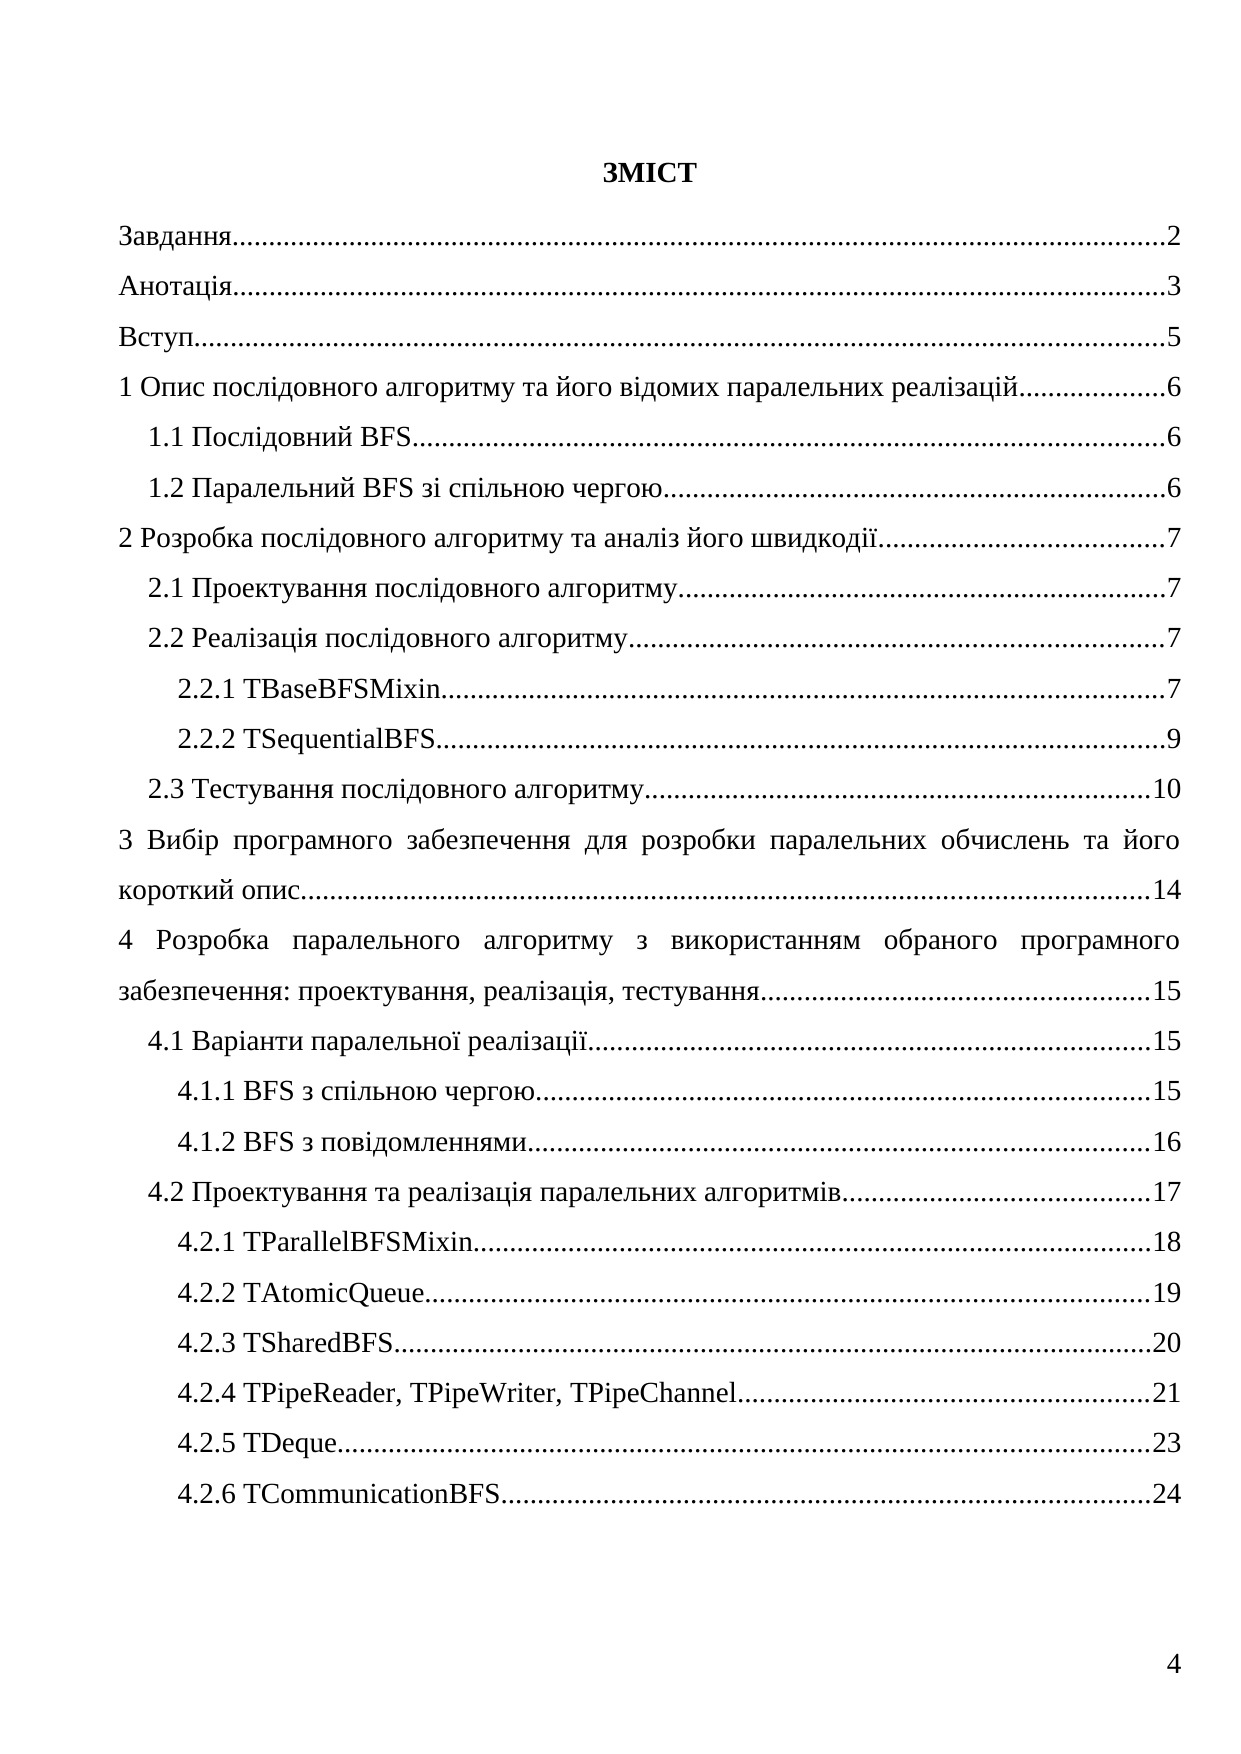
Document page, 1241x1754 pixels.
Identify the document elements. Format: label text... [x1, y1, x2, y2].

text 4.2.3 TSharedBFS 20 [177, 1325, 1181, 1358]
text 4.2 Проектування та реалізація паралельних алгоритмів 17 [148, 1174, 1181, 1208]
text 2.1 Проектування послідовного алгоритму 7 [148, 570, 1181, 604]
text 4.2.2 TAtomicQueue 19 [177, 1275, 1181, 1308]
text 4.1.2 BFS з повідомленнями 16 [177, 1124, 1181, 1157]
text Завдання 2 [118, 218, 1181, 252]
text 2 Розробка послідовного алгоритму та аналіз його швидкодії 7 [118, 520, 1181, 553]
text 4.1 Варіанти паралельної реалізації 15 [148, 1023, 1181, 1057]
text 4.2.1 TParallelBFSMixin 18 [177, 1224, 1181, 1258]
text 1 Опис послідовного алгоритму та його відомих паралельних реалізацій 6 [118, 369, 1181, 403]
text 1.1 Послідовний BFS 6 [148, 419, 1181, 453]
text 3 Вибір програмного забезпечення для розробки паралельних обчислень та його короткий опис 14 [118, 822, 1181, 906]
text 2.2.2 TSequentialBFS 9 [177, 721, 1181, 755]
text 4.1.1 BFS з спільною чергою 15 [177, 1073, 1181, 1107]
text Анотація 3 [118, 268, 1181, 302]
text 1.2 Паралельний BFS зі спільною чергою 6 [148, 470, 1181, 503]
text 2.3 Тестування послідовного алгоритму 10 [148, 772, 1181, 805]
text 4 Розробка паралельного алгоритму з використанням обраного програмного забезпечення: проектування, реалізація, тестування 15 [118, 922, 1181, 1006]
text 4.2.6 TCommunicationBFS 24 [177, 1476, 1181, 1509]
text Вступ 5 [118, 319, 1181, 352]
text 2.2 Реалізація послідовного алгоритму 7 [148, 621, 1181, 654]
text 4.2.5 TDeque 23 [177, 1426, 1181, 1459]
text 2.2.1 TBaseBFSMixin 7 [177, 671, 1181, 704]
text 4.2.4 TPipeReader, TPipeWriter, TPipeChannel 21 [177, 1375, 1181, 1409]
subtitle ЗМІСТ [118, 155, 1181, 189]
